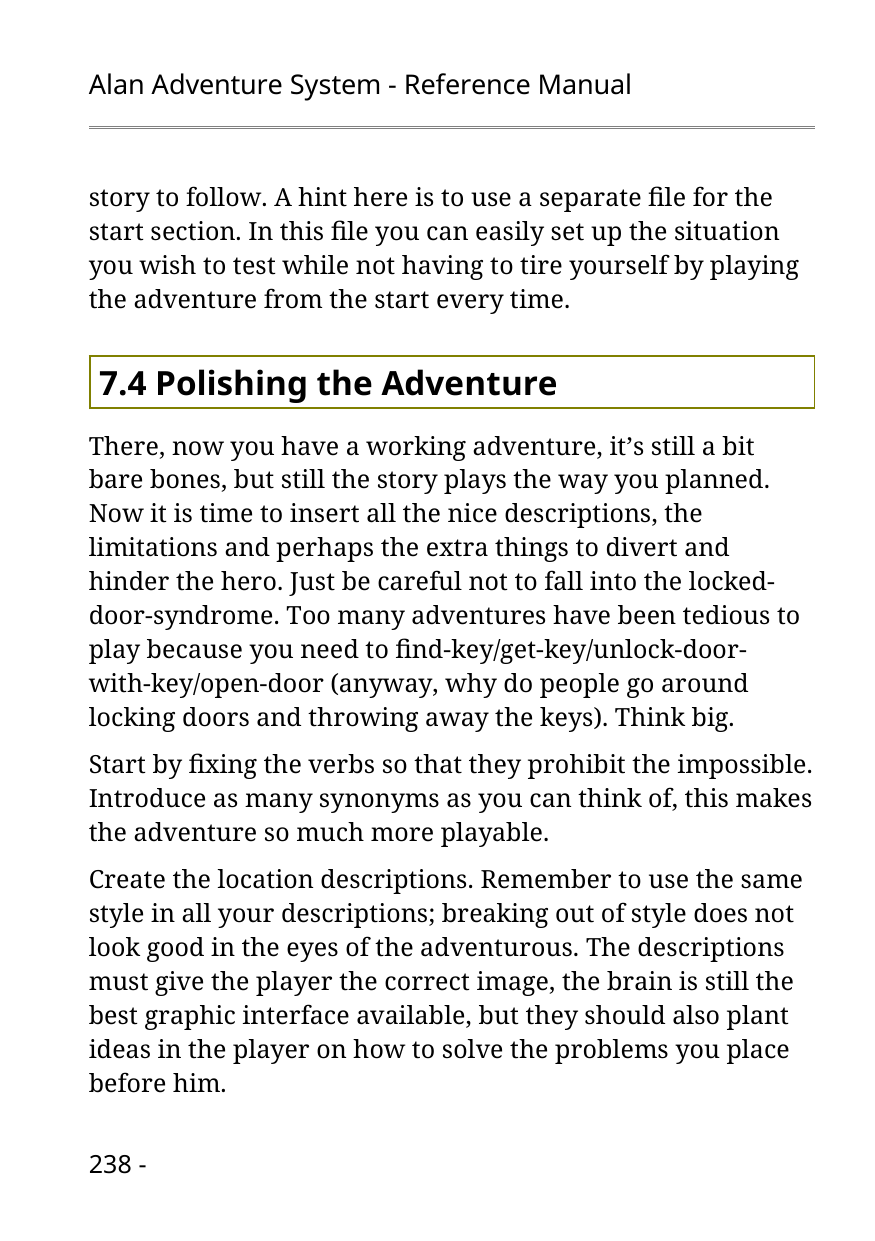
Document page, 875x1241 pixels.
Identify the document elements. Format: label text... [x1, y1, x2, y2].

subtitle Polishing the Adventure [91, 357, 814, 407]
text Create the location descriptions. Remember to use the same style in all your descriptions; breaking out of style does not look good in the eyes of the ad­venturous. The descriptions must give the player the correct image, the brain is still the best graphic interface available, but they should also plant ideas in the player on how to solve the problems you place before him. [88, 862, 815, 1099]
text There, now you have a working adventure, it’s still a bit bare bones, but still the story plays the way you planned. Now it is time to insert all the nice descriptions, the limitations and perhaps the extra things to divert and hinder the hero. Just be careful not to fall into the locked-door-syndrome. Too many adventures have been tedious to play because you need to find-key/get-key/unlock-door- with-key/open-door (anyway, why do people go around locking doors and throwing away the keys). Think big. [88, 428, 815, 734]
text Start by fixing the verbs so that they prohibit the impossible. Introduce as many synonyms as you can think of, this makes the adventure so much more playable. [88, 747, 815, 849]
text story to follow. A hint here is to use a separate file for the start section. In this file you can easily set up the situation you wish to test while not having to tire yourself by playing the adventure from the start every time. [88, 180, 815, 316]
